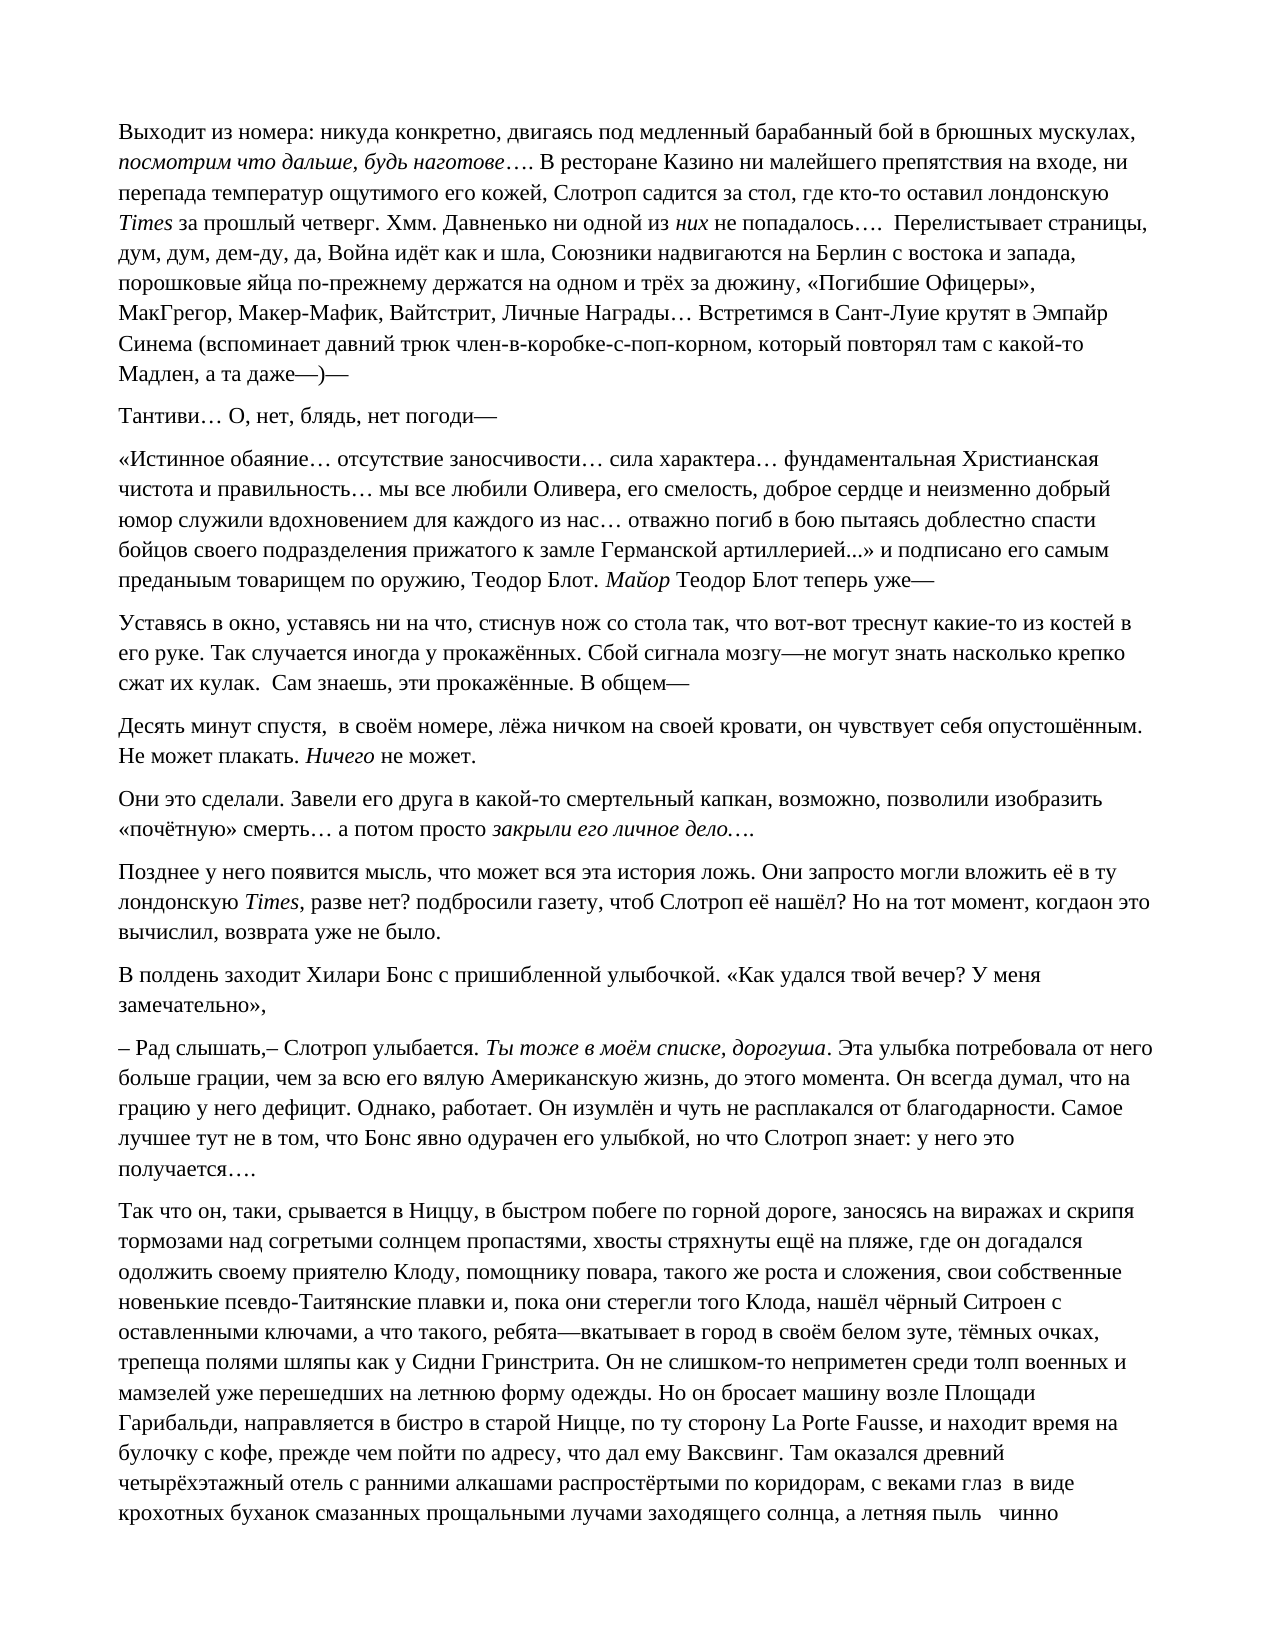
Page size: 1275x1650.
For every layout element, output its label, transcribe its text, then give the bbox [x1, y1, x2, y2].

text Уставясь в окно, уставясь ни на что, стиснув нож со стола так, что вот-вот треснут какие-то из костей в его руке. Так случается иногда у прокажённых. Сбой сигнала мозгу—не могут знать насколько крепко сжат их кулак. Сам знаешь, эти прокажённые. В общем— [118, 609, 1157, 696]
text Они это сделали. Завели его друга в какой-то смертельный капкан, возможно, позволили изобразить «почётную» смерть… а потом просто закрыли его личное дело…. [118, 785, 1157, 841]
text Тантиви… О, нет, блядь, нет погоди— [118, 402, 1157, 429]
text – Рад слышать,– Слотроп улыбается. Ты тоже в моём списке, дорогуша. Эта улыбка потребовала от него больше грации, чем за всю его вялую Американскую жизнь, до этого момента. Он всегда думал, что на грацию у него дефицит. Однако, работает. Он изумлён и чуть не расплакался от благодарности. Самое лучшее тут не в том, что Бонс явно одурачен его улыбкой, но что Слотроп знает: у него это получается…. [118, 1034, 1157, 1181]
text В полдень заходит Хилари Бонс с пришибленной улыбочкой. «Как удался твой вечер? У меня замечательно», [118, 961, 1157, 1017]
text Позднее у него появится мысль, что может вся эта история ложь. Они запросто могли вложить её в ту лондонскую Times, разве нет? подбросили газету, чтоб Слотроп её нашёл? Но на тот момент, когдаон это вычислил, возврата уже не было. [118, 858, 1157, 944]
text Десять минут спустя, в своём номере, лёжа ничком на своей кровати, он чувствует себя опустошённым. Не может плакать. Ничего не может. [118, 712, 1157, 768]
text Так что он, таки, срывается в Ниццу, в быстром побеге по горной дороге, заносясь на виражах и скрипя тормозами над согретыми солнцем пропастями, хвосты стряхнуты ещё на пляже, где он догадался одолжить своему приятелю Клоду, помощнику повара, такого же роста и сложения, свои собственные новенькие псевдо-Таитянские плавки и, пока они стерегли того Клода, нашёл чёрный Ситроен с оставленными ключами, а что такого, ребята—вкатывает в город в своём белом зуте, тёмных очках, трепеща полями шляпы как у Сидни Гринстрита. Он не слишком-то неприметен среди толп военных и мамзелей уже перешедших на летнюю форму одежды. Но он бросает машину возле Площади Гарибальди, направляется в бистро в старой Ницце, по ту сторону La Porte Fausse, и находит время на булочку с кофе, прежде чем пойти по адресу, что дал ему Ваксвинг. Там оказался древний четырёхэтажный отель с ранними алкашами распростёртыми по коридорам, с веками глаз в виде крохотных буханок смазанных прощальными лучами заходящего солнца, а летняя пыль чинно [118, 1197, 1157, 1526]
text «Истинное обаяние… отсутствие заносчивости… сила характера… фундаментальная Христианская чистота и правильность… мы все любили Оливера, его смелость, доброе сердце и неизменно добрый юмор служили вдохновением для каждого из нас… отважно погиб в бою пытаясь доблестно спасти бойцов своего подразделения прижатого к замле Германской артиллерией...» и подписано его самым преданыым товарищем по оружию, Теодор Блот. Майор Теодор Блот теперь уже— [118, 445, 1157, 592]
text Выходит из номера: никуда конкретно, двигаясь под медленный барабанный бой в брюшных мускулах, посмотрим что дальше, будь наготове…. В ресторане Казино ни малейшего препятствия на входе, ни перепада температур ощутимого его кожей, Слотроп садится за стол, где кто-то оставил лондонскую Times за прошлый четверг. Хмм. Давненько ни одной из них не попадалось…. Перелистывает страницы, дум, дум, дем-ду, да, Война идёт как и шла, Союзники надвигаются на Берлин с востока и запада, порошковые яйца по-прежнему держатся на одном и трёх за дюжину, «Погибшие Офицеры», МакГрегор, Макер-Мафик, Вайтстрит, Личные Награды… Встретимся в Сант-Луие крутят в Эмпайр Синема (вспоминает давний трюк член-в-коробке-с-поп-корном, который повторял там с какой-то Мадлен, а та даже—)— [118, 118, 1157, 386]
